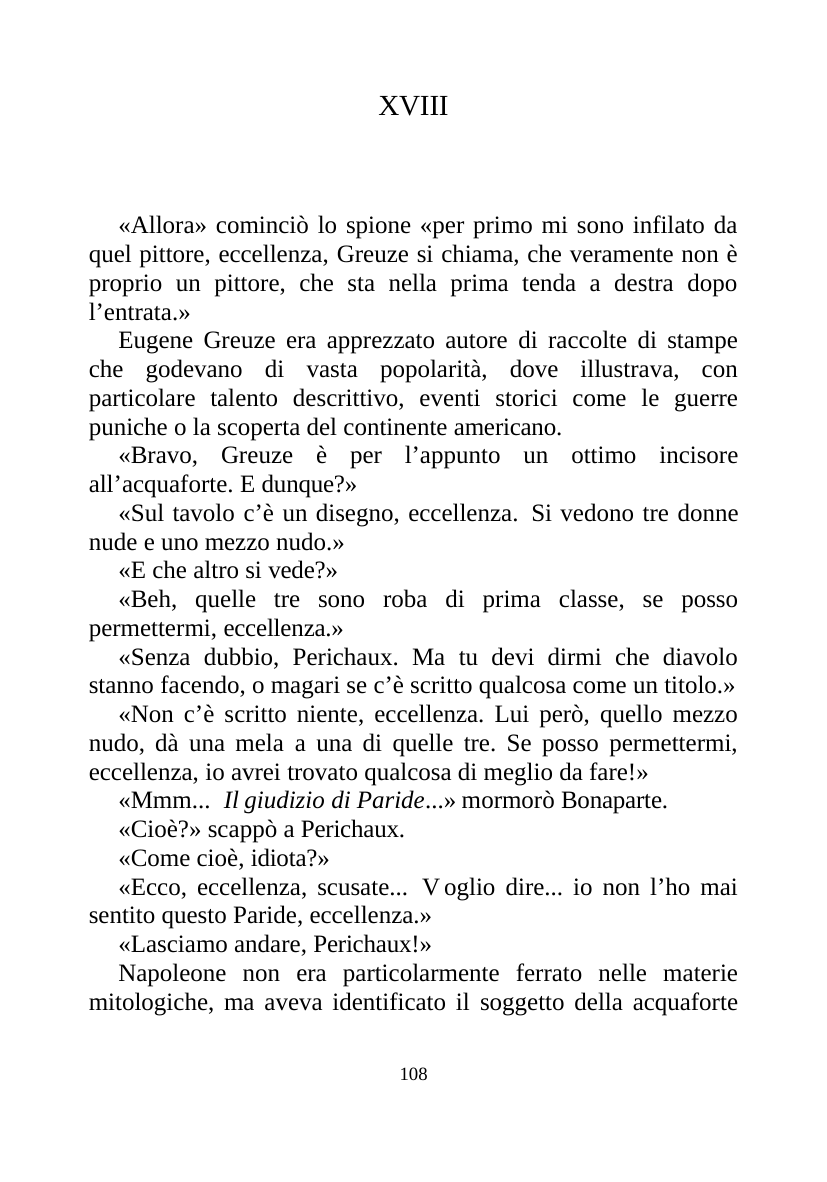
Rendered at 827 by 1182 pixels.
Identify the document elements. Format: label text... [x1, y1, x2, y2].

text «Allora» cominciò lo spione «per primo mi sono infilato da quel pittore, eccellenza, Greuze si chiama, che veramente non è proprio un pittore, che sta nella prima tenda a destra dopo l’entrata.» [88, 211, 738, 326]
text «Mmm... Il giudizio di Paride...» mormorò Bonaparte. [88, 786, 738, 814]
text XVIII [88, 88, 738, 122]
text «Non c’è scritto niente, eccellenza. Lui però, quello mezzo nudo, dà una mela a una di quelle tre. Se posso permettermi, eccellenza, io avrei trovato qualcosa di meglio da fare!» [88, 699, 738, 786]
text «Come cioè, idiota?» [88, 843, 738, 872]
text Eugene Greuze era apprezzato autore di raccolte di stampe che godevano di vasta popolarità, dove illustrava, con particolare talento descrittivo, eventi storici come le guerre puniche o la scoperta del continente americano. [88, 326, 738, 441]
text «Cioè?» scappò a Perichaux. [88, 814, 738, 843]
text «Senza dubbio, Perichaux. Ma tu devi dirmi che diavolo stanno facendo, o magari se c’è scritto qualcosa come un titolo.» [88, 642, 738, 699]
text Napoleone non era particolarmente ferrato nelle materie mitologiche, ma aveva identificato il soggetto della acquaforte [88, 958, 738, 1016]
text «Bravo, Greuze è per l’appunto un ottimo incisore all’acquaforte. E dunque?» [88, 441, 738, 498]
text «Sul tavolo c’è un disegno, eccellenza. Si vedono tre donne nude e uno mezzo nudo.» [88, 498, 738, 556]
text «Beh, quelle tre sono roba di prima classe, se posso permettermi, eccellenza.» [88, 584, 738, 642]
text «Lasciamo andare, Perichaux!» [88, 929, 738, 958]
text «E che altro si vede?» [88, 556, 738, 584]
text «Ecco, eccellenza, scusate... Voglio dire... io non l’ho mai sentito questo Paride, eccellenza.» [88, 872, 738, 929]
